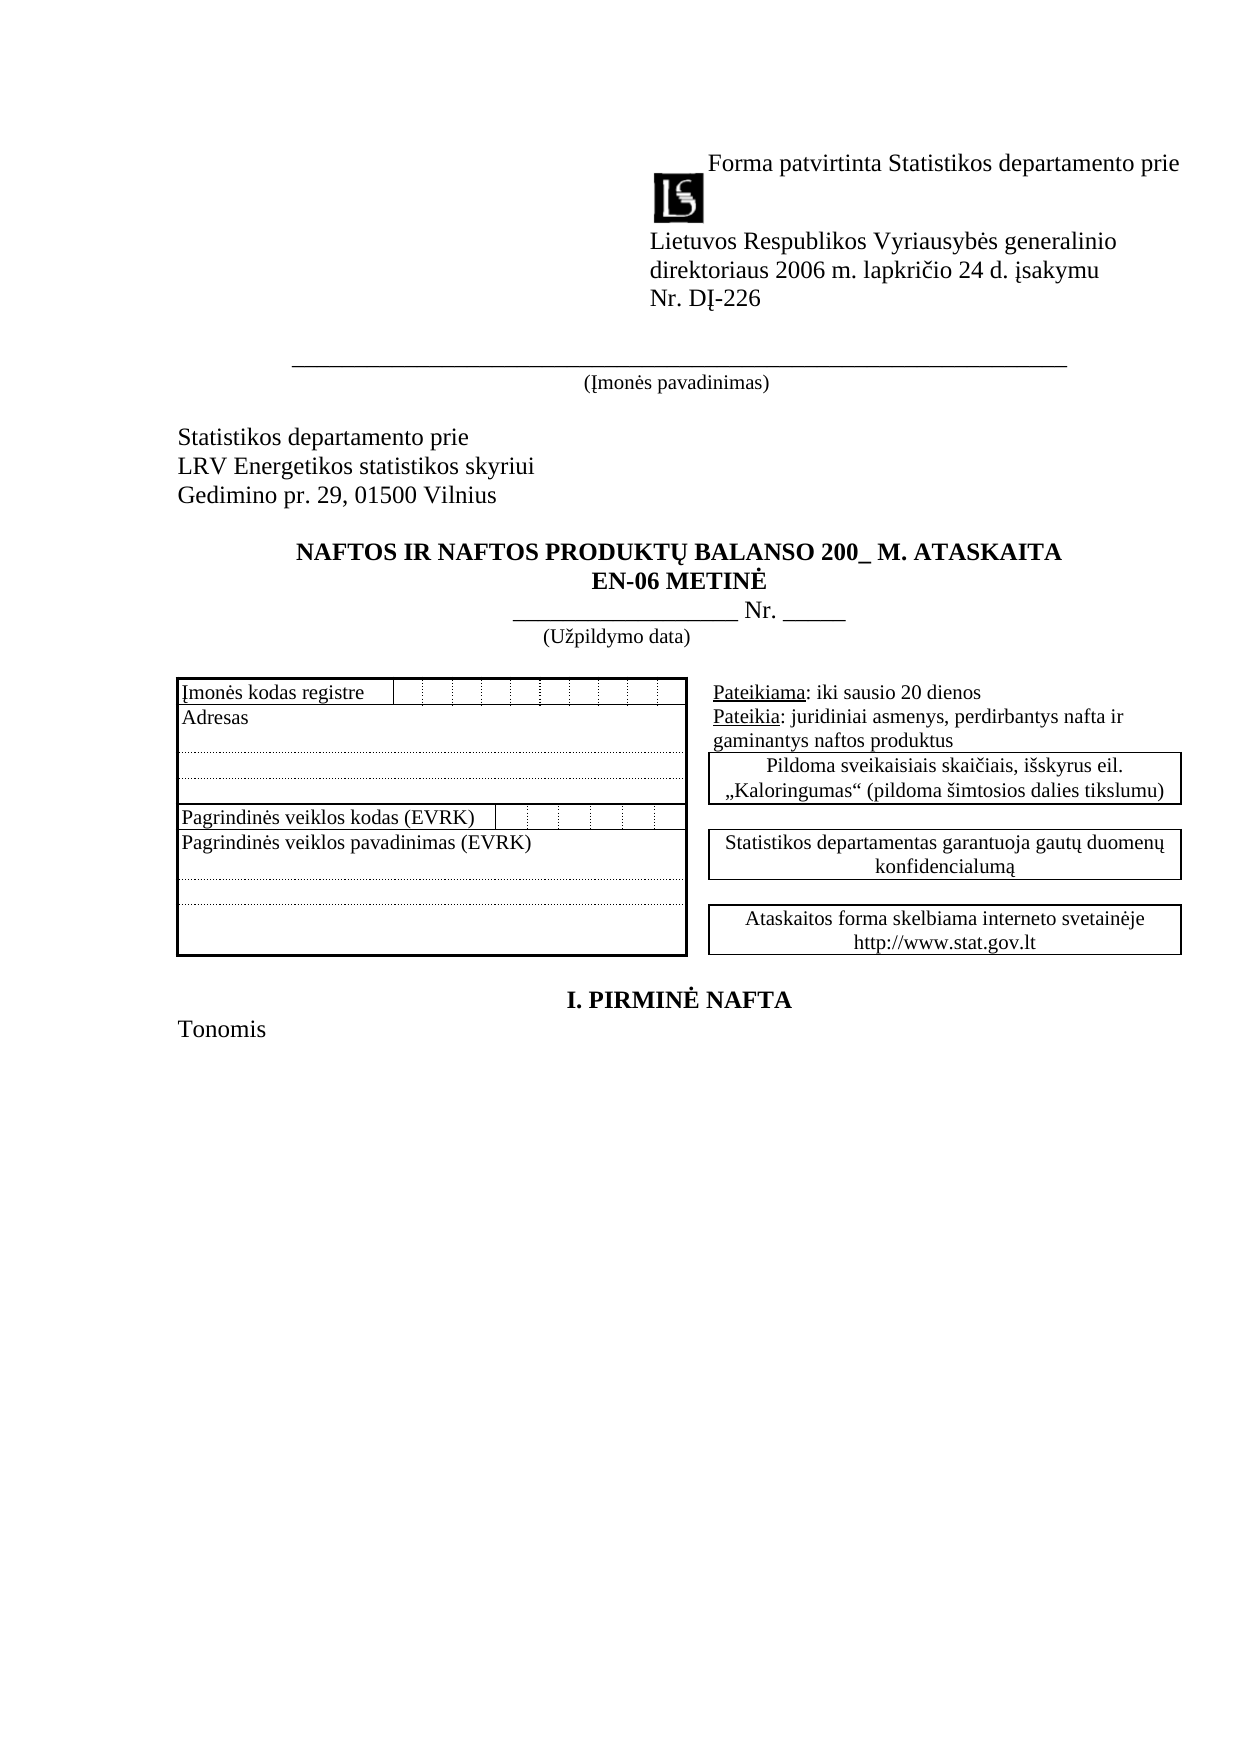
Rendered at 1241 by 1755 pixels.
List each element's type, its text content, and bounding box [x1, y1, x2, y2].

text Tonomis [177, 1014, 1181, 1043]
text Statistikos departamento prie [177, 422, 765, 451]
text (Įmonės pavadinimas) [177, 370, 1181, 394]
table_cell [688, 803, 709, 829]
table_header [477, 680, 481, 704]
text (Užpildymo data) [177, 624, 1181, 648]
table_cell [650, 805, 654, 829]
table_header [481, 680, 486, 704]
table_cell [655, 805, 659, 829]
text Gedimino pr. 29, 01500 Vilnius [177, 480, 765, 509]
table_header [452, 680, 456, 704]
table_header [506, 680, 511, 704]
table_cell [587, 805, 591, 829]
table_cell [179, 904, 685, 954]
table_header [628, 680, 632, 704]
table_header [394, 680, 398, 704]
table_cell [1177, 805, 1181, 829]
table_header [448, 680, 452, 704]
text direktoriaus 2006 m. lapkričio 24 d. įsakymu [649, 255, 1181, 283]
text NAFTOS IR NAFTOS PRODUKTŲ BALANSO 200_ M. ATASKAITA [177, 537, 1181, 566]
table_header [657, 680, 661, 704]
table_header [423, 680, 427, 704]
table_header [419, 680, 423, 704]
table_cell [523, 805, 527, 829]
table_cell Pildoma sveikaisiais skaičiais, išskyrus eil. „Kaloringumas“ (pildoma šimtosios dalies tikslumu) [710, 753, 1180, 803]
text __________________ Nr. _____ [177, 595, 1181, 624]
table_cell [623, 805, 627, 829]
text EN-06 METINĖ [177, 566, 1181, 595]
table_header [540, 680, 544, 704]
table_header [688, 677, 709, 704]
table_header [511, 680, 515, 704]
table_cell Pagrindinės veiklos pavadinimas (EVRK) [179, 830, 685, 878]
table_cell [688, 879, 709, 904]
table_header [594, 680, 598, 704]
text LRV Energetikos statistikos skyriui [177, 451, 765, 480]
table_header [599, 680, 603, 704]
table_cell Adresas [179, 705, 685, 752]
table_cell [688, 752, 708, 777]
table_cell [688, 829, 708, 878]
table_header [536, 680, 540, 704]
table_header Pateikiama: iki sausio 20 dienos Pateikia: juridiniai asmenys, perdirbantys nafta ir gaminantys naftos produktus [709, 677, 1181, 752]
table_header [623, 680, 628, 704]
table_cell [709, 805, 713, 829]
table_cell [688, 778, 708, 803]
table_cell [618, 805, 623, 829]
table_cell [688, 704, 709, 752]
table_cell [1177, 880, 1181, 904]
table_cell [527, 805, 531, 829]
text ______________________________________________________________ [177, 341, 1181, 370]
table_header [569, 680, 573, 704]
table_cell [709, 880, 713, 904]
table_header [565, 680, 569, 704]
table_header [653, 680, 657, 704]
text Nr. DĮ-226 [649, 283, 1181, 312]
text I. PIRMINĖ NAFTA [177, 986, 1181, 1014]
table_cell [591, 805, 595, 829]
table_cell [688, 904, 708, 954]
table_cell [555, 805, 559, 829]
text Forma patvirtinta Statistikos departamento prie [649, 148, 1181, 226]
text Lietuvos Respublikos Vyriausybės generalinio [649, 226, 1181, 255]
table_cell [559, 805, 563, 829]
